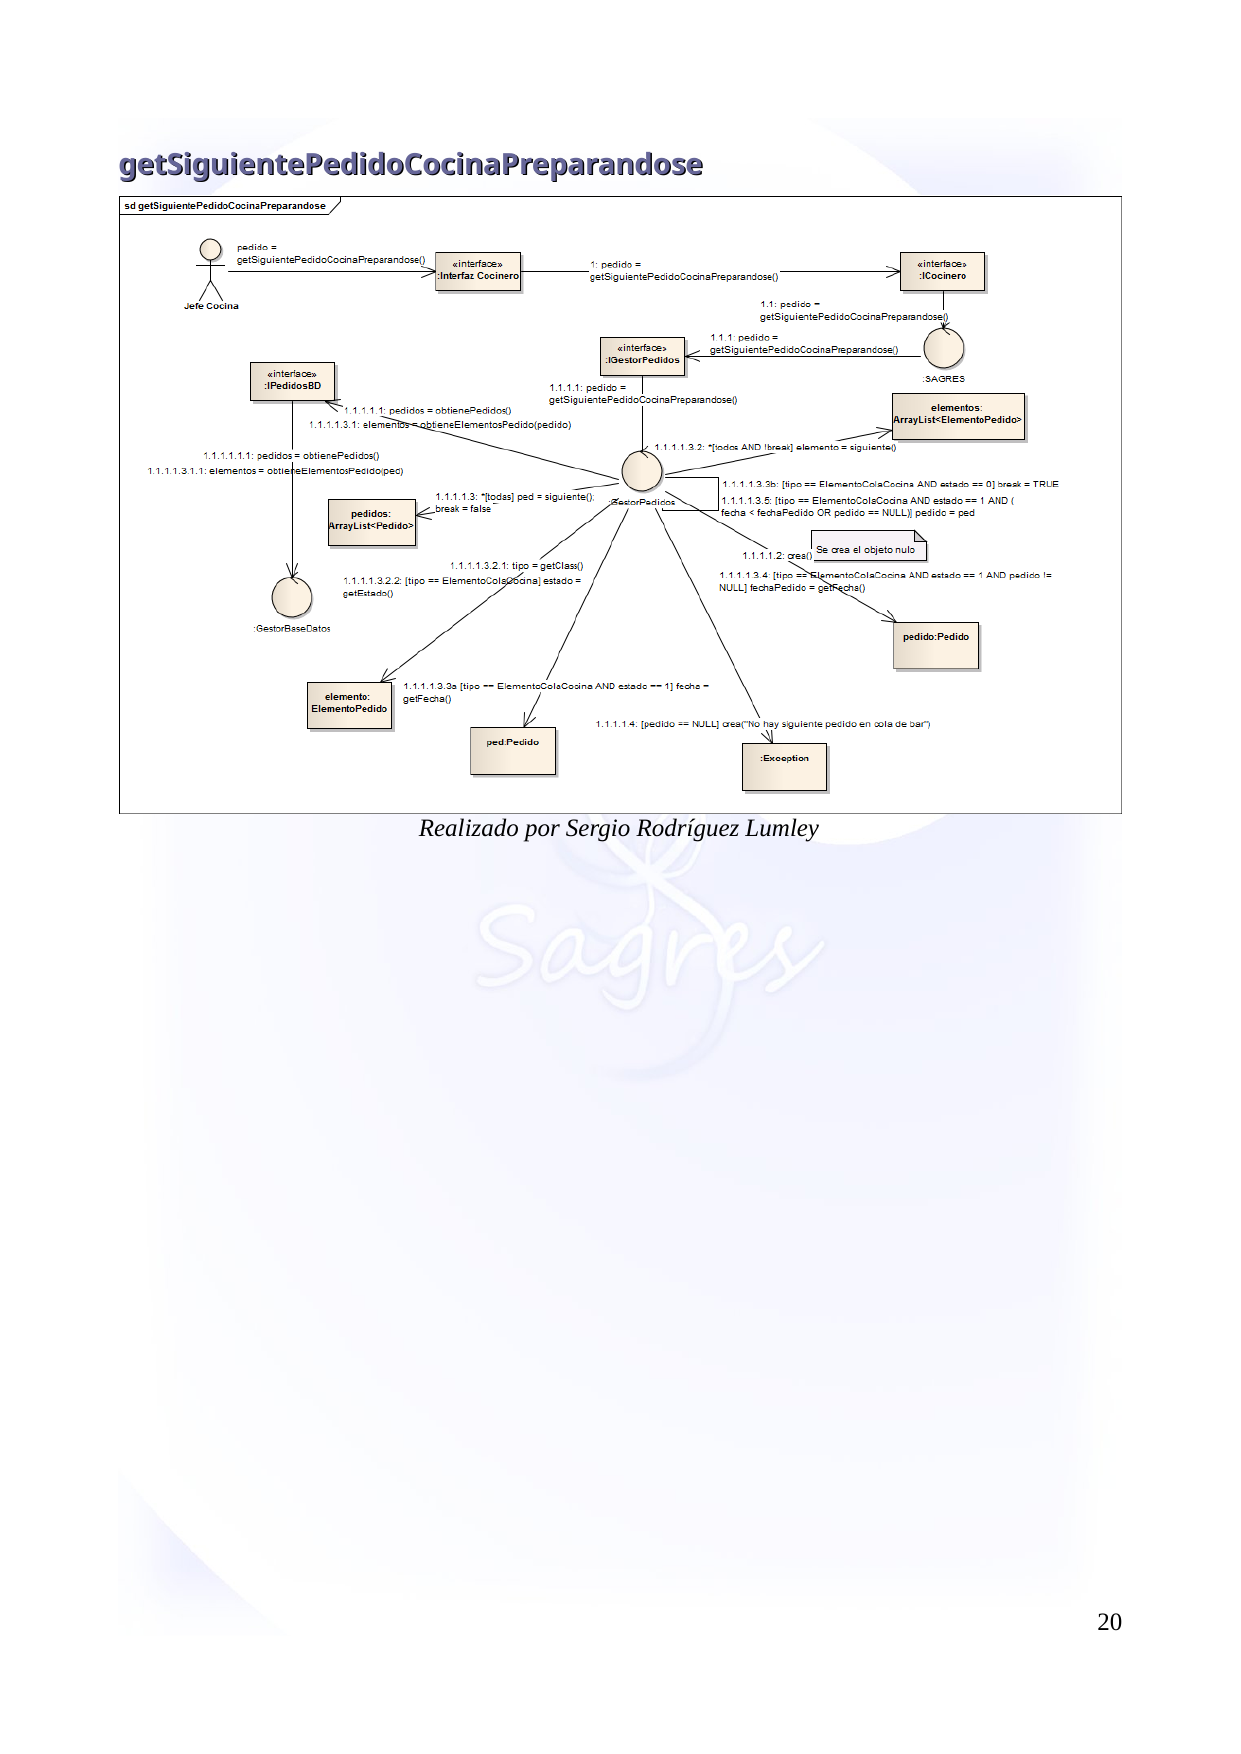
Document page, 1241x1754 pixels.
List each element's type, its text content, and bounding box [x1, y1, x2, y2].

text Realizado por Sergio Rodríguez Lumley [118, 814, 1122, 842]
picture [118, 118, 1122, 143]
picture [118, 842, 1122, 1636]
picture [118, 183, 1122, 814]
subtitle getSiguientePedidoCocinaPreparandose [118, 143, 1122, 183]
